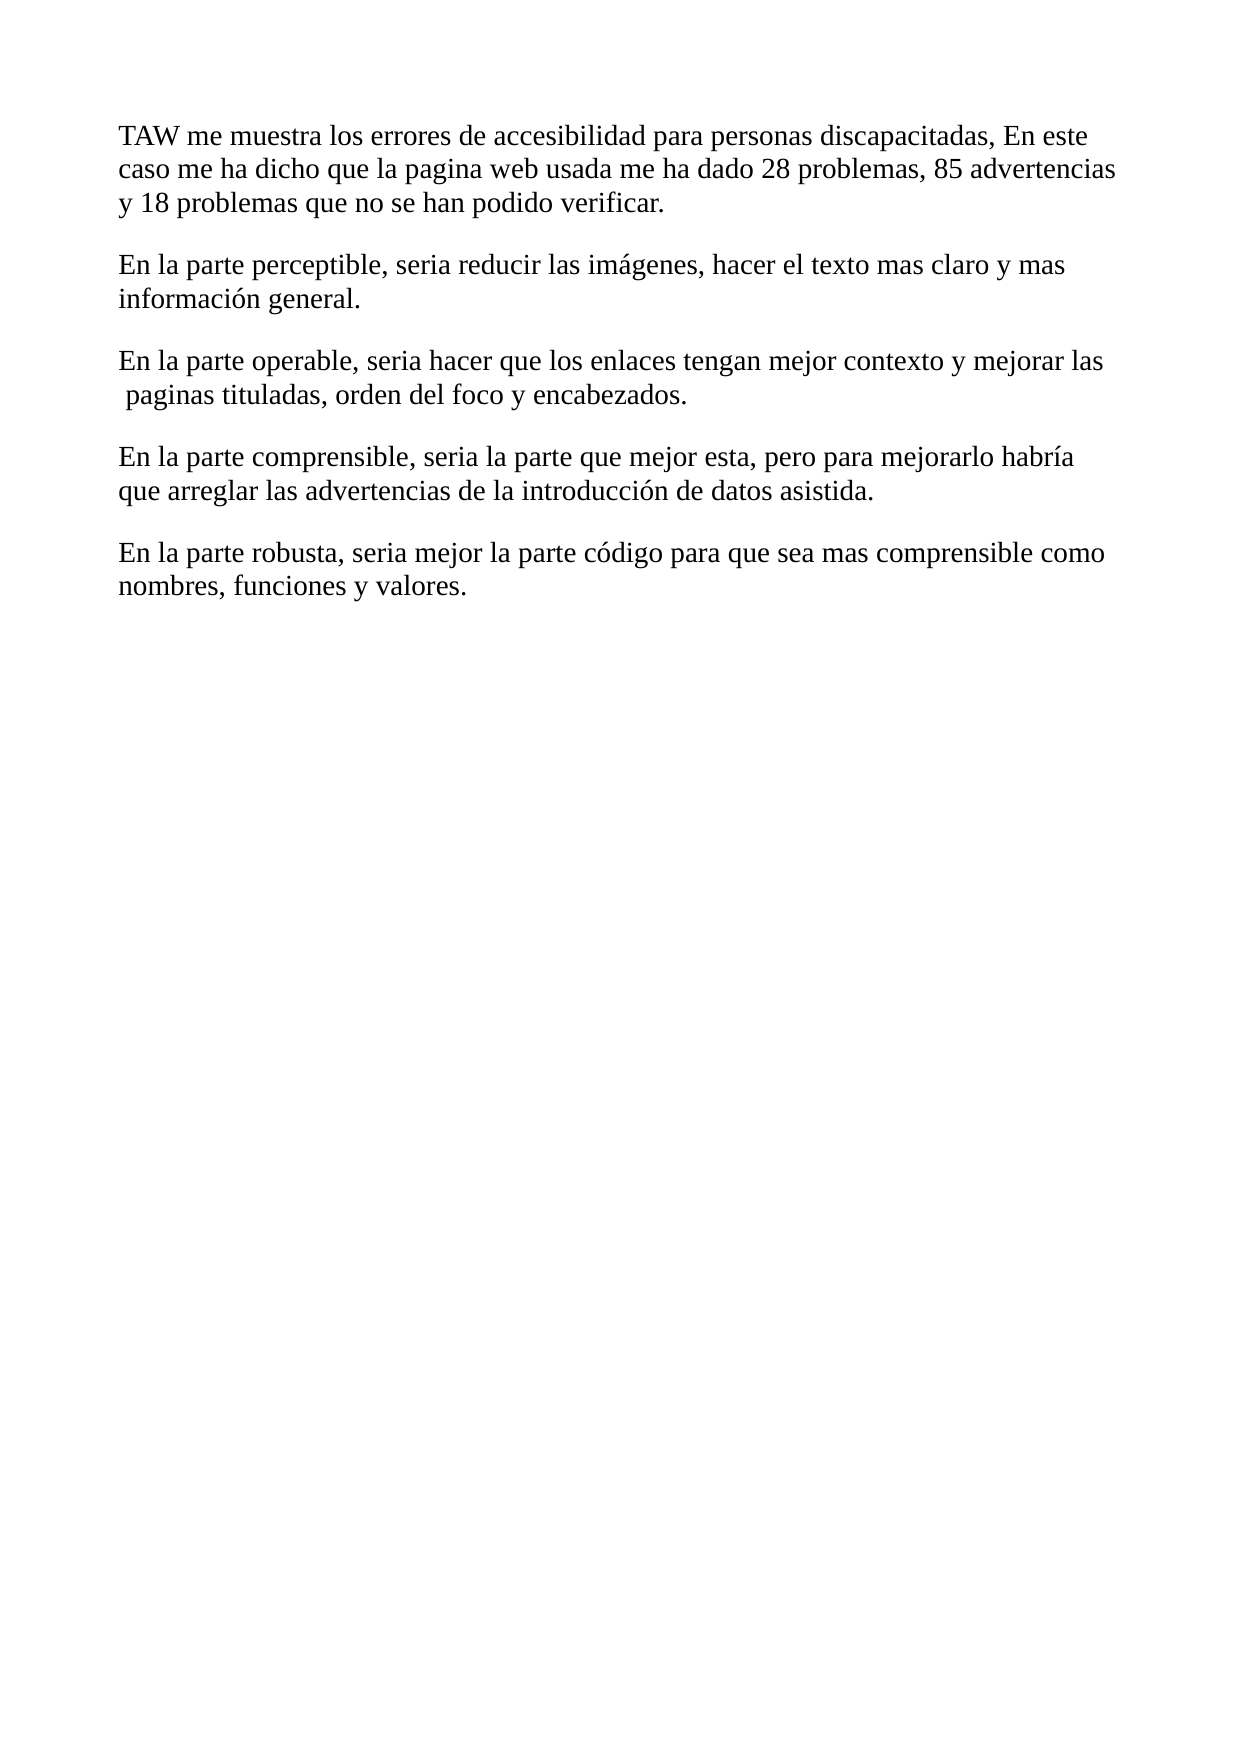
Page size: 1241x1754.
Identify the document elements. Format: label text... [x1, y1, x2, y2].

text En la parte comprensible, seria la parte que mejor esta, pero para mejorarlo habría que arreglar las advertencias de la introducción de datos asistida. [118, 439, 1122, 506]
text En la parte robusta, seria mejor la parte código para que sea mas comprensible como nombres, funciones y valores. [118, 535, 1122, 602]
text En la parte perceptible, seria reducir las imágenes, hacer el texto mas claro y mas información general. [118, 247, 1122, 314]
text TAW me muestra los errores de accesibilidad para personas discapacitadas, En este caso me ha dicho que la pagina web usada me ha dado 28 problemas, 85 advertencias y 18 problemas que no se han podido verificar. [118, 118, 1122, 219]
text paginas tituladas, orden del foco y encabezados. [118, 377, 1122, 410]
text En la parte operable, seria hacer que los enlaces tengan mejor contexto y mejorar las [118, 343, 1122, 377]
